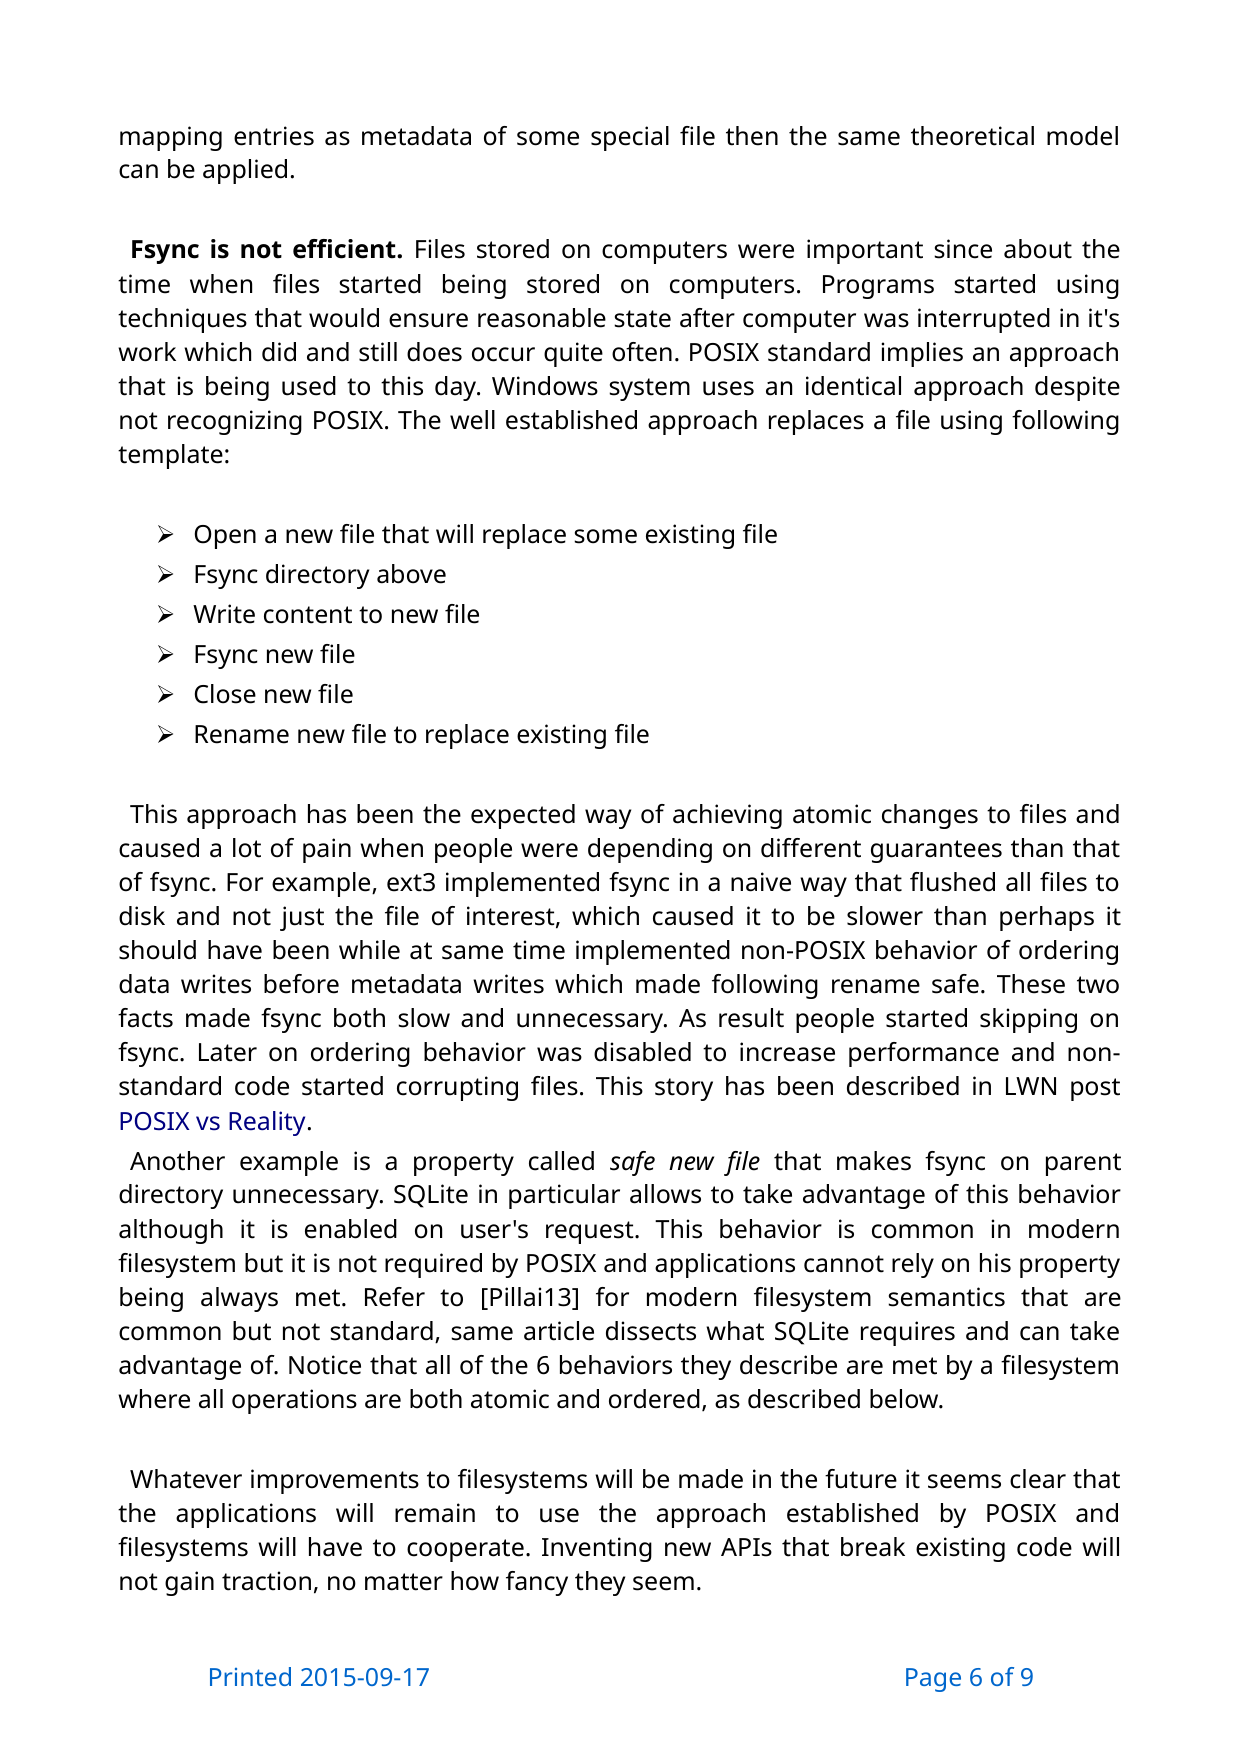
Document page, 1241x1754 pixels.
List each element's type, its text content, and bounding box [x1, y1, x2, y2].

list Fsync new file [156, 637, 1122, 671]
text Whatever improvements to filesystems will be made in the future it seems clear that the applications will remain to use the approach established by POSIX and filesystems will have to cooperate. Inventing new APIs that break existing code will not gain traction, no matter how fancy they seem. [118, 1462, 1122, 1598]
list Open a new file that will replace some existing file [156, 517, 1122, 551]
text Another example is a property called safe new file that makes fsync on parent directory unnecessary. SQLite in particular allows to take advantage of this behavior although it is enabled on user's request. This behavior is common in modern filesystem but it is not required by POSIX and applications cannot rely on his property being always met. Refer to [Pillai13] for modern filesystem semantics that are common but not standard, same article dissects what SQLite requires and can take advantage of. Notice that all of the 6 behaviors they describe are met by a filesystem where all operations are both atomic and ordered, as described below. [118, 1143, 1122, 1416]
list Rename new file to replace existing file [156, 717, 1122, 751]
list Close new file [156, 677, 1122, 711]
text Fsync is not efficient. Files stored on computers were important since about the time when files started being stored on computers. Programs started using techniques that would ensure reasonable state after computer was interrupted in it's work which did and still does occur quite often. POSIX standard implies an approach that is being used to this day. Windows system uses an identical approach despite not recognizing POSIX. The well established approach replaces a file using following template: [118, 232, 1122, 471]
text This approach has been the expected way of achieving atomic changes to files and caused a lot of pain when people were depending on different guarantees than that of fsync. For example, ext3 implemented fsync in a naive way that flushed all files to disk and not just the file of interest, which caused it to be slower than perhaps it should have been while at same time implemented non-POSIX behavior of ordering data writes before metadata writes which made following rename safe. These two facts made fsync both slow and unnecessary. As result people started skipping on fsync. Later on ordering behavior was disabled to increase performance and non-standard code started corrupting files. This story has been described in LWN post POSIX vs Reality. [118, 797, 1122, 1137]
list Write content to new file [156, 597, 1122, 631]
list Fsync directory above [156, 557, 1122, 591]
text mapping entries as metadata of some special file then the same theoretical model can be applied. [118, 118, 1122, 186]
